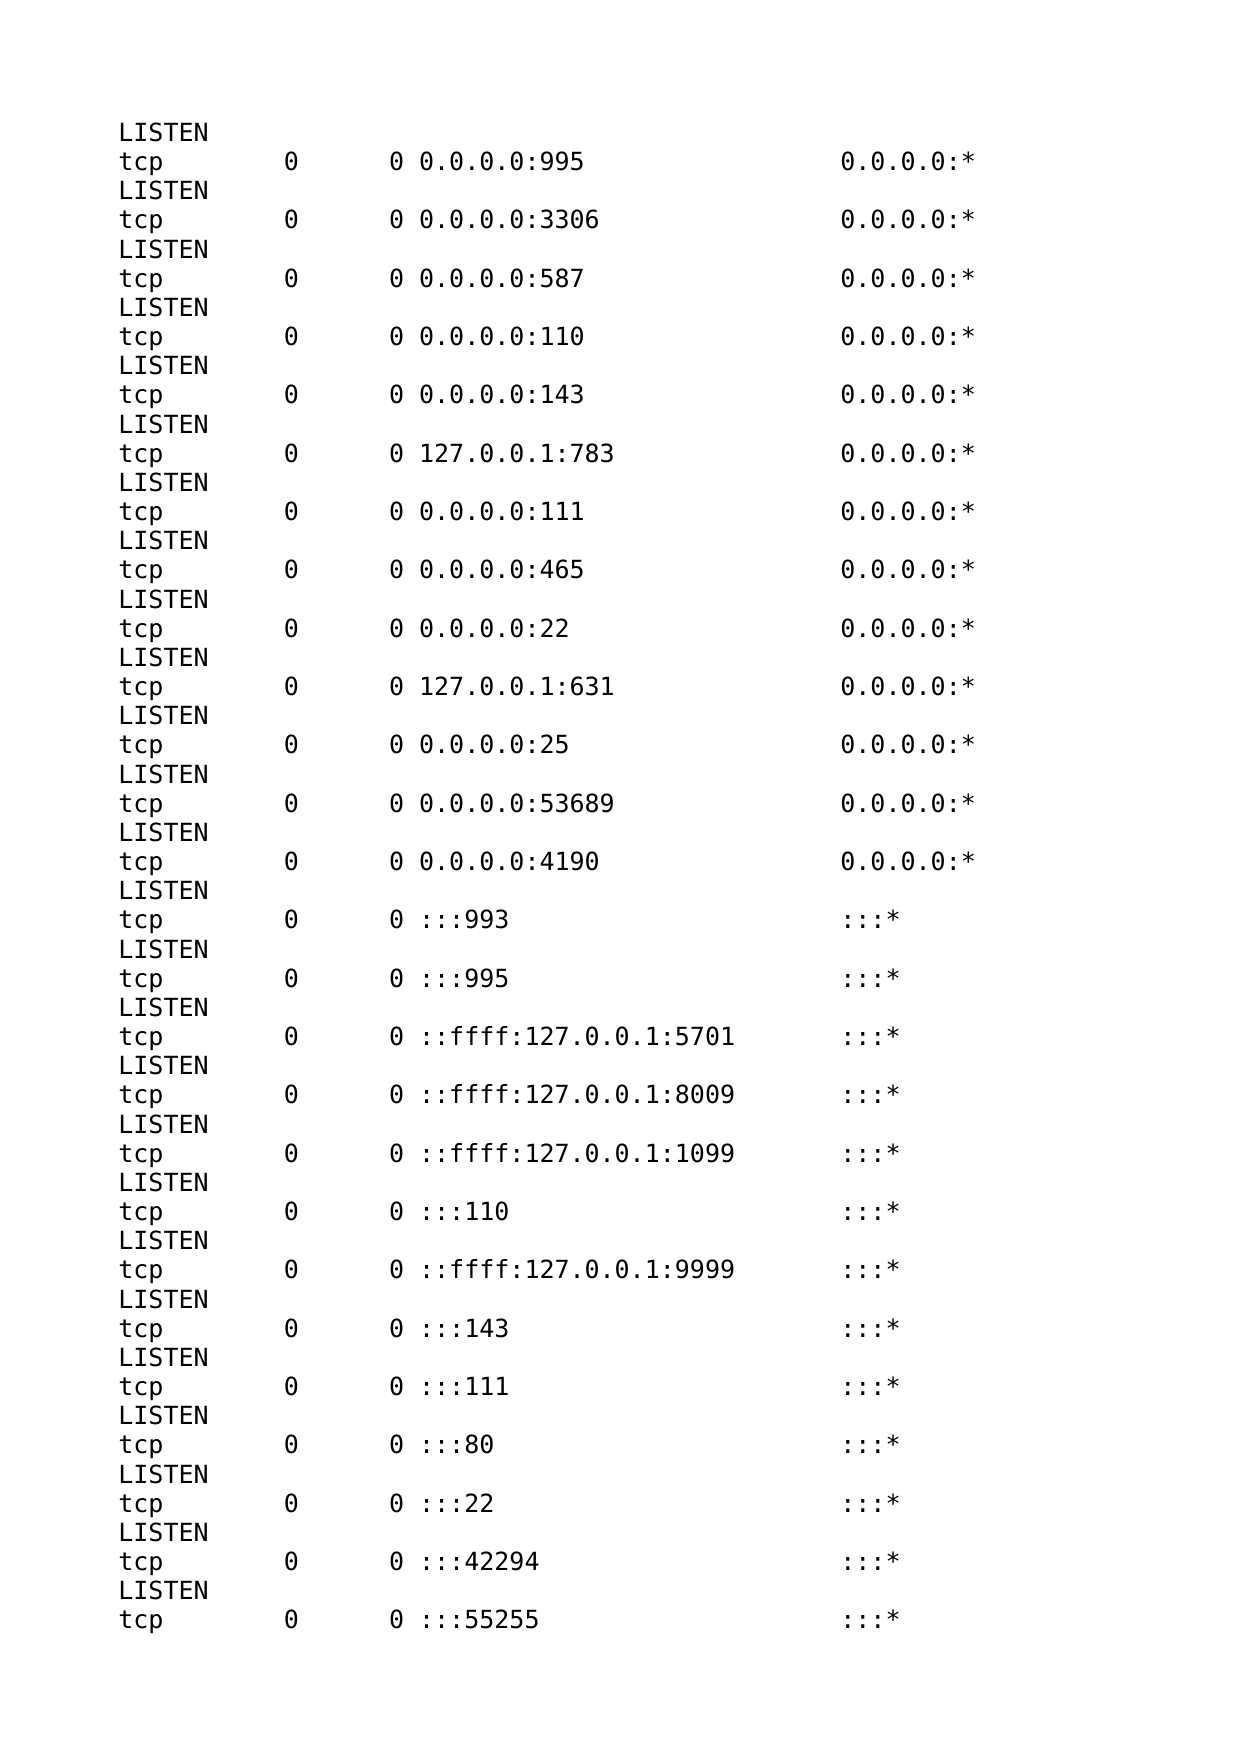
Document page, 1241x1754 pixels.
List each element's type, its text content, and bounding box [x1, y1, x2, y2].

text LISTEN tcp 0 0 0.0.0.0:995 0.0.0.0:* LISTEN tcp 0 0 0.0.0.0:3306 0.0.0.0:* LISTEN tcp 0 0 0.0.0.0:587 0.0.0.0:* LISTEN tcp 0 0 0.0.0.0:110 0.0.0.0:* LISTEN tcp 0 0 0.0.0.0:143 0.0.0.0:* LISTEN tcp 0 0 127.0.0.1:783 0.0.0.0:* LISTEN tcp 0 0 0.0.0.0:111 0.0.0.0:* LISTEN tcp 0 0 0.0.0.0:465 0.0.0.0:* LISTEN tcp 0 0 0.0.0.0:22 0.0.0.0:* LISTEN tcp 0 0 127.0.0.1:631 0.0.0.0:* LISTEN tcp 0 0 0.0.0.0:25 0.0.0.0:* LISTEN tcp 0 0 0.0.0.0:53689 0.0.0.0:* LISTEN tcp 0 0 0.0.0.0:4190 0.0.0.0:* LISTEN tcp 0 0 :::993 :::* LISTEN tcp 0 0 :::995 :::* LISTEN tcp 0 0 ::ffff:127.0.0.1:5701 :::* LISTEN tcp 0 0 ::ffff:127.0.0.1:8009 :::* LISTEN tcp 0 0 ::ffff:127.0.0.1:1099 :::* LISTEN tcp 0 0 :::110 :::* LISTEN tcp 0 0 ::ffff:127.0.0.1:9999 :::* LISTEN tcp 0 0 :::143 :::* LISTEN tcp 0 0 :::111 :::* LISTEN tcp 0 0 :::80 :::* LISTEN tcp 0 0 :::22 :::* LISTEN tcp 0 0 :::42294 :::* LISTEN tcp 0 0 :::55255 :::* [118, 118, 1122, 1635]
